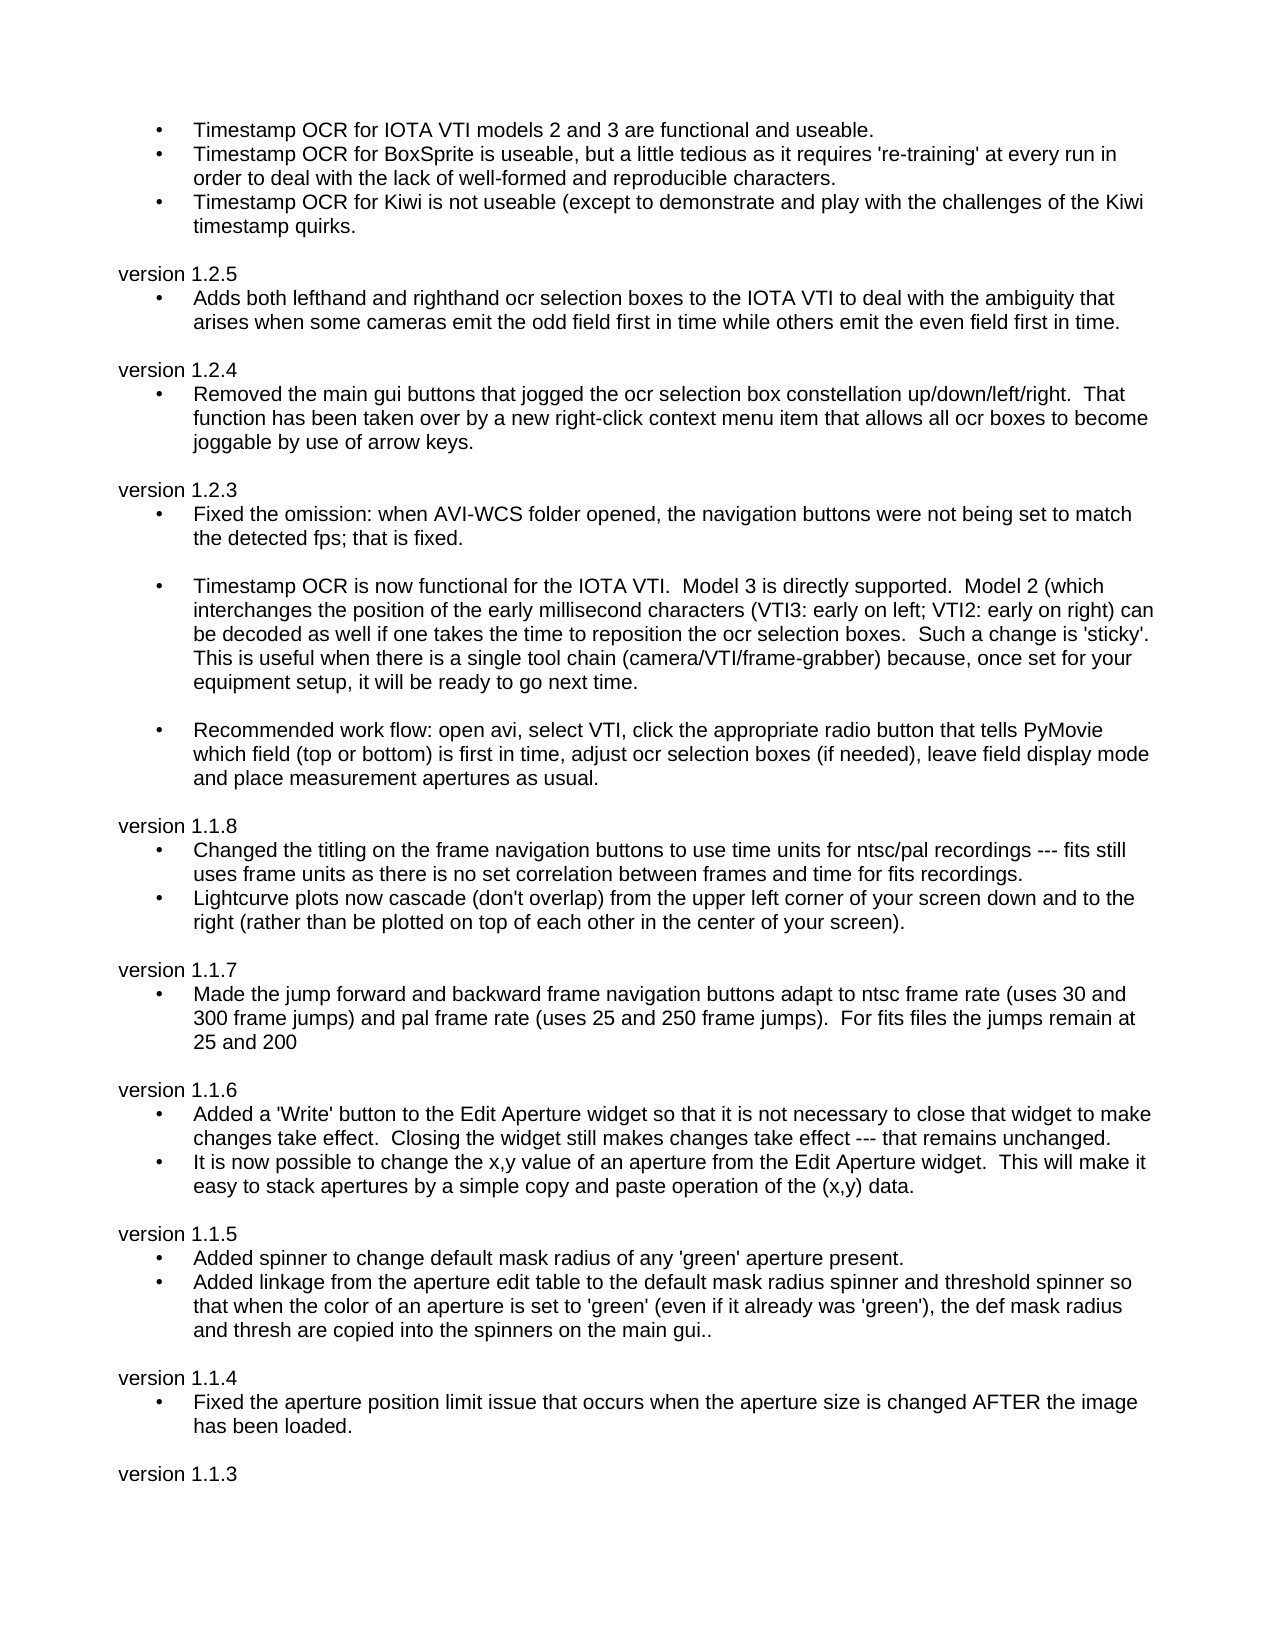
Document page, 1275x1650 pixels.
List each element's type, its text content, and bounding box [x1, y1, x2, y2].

list Fixed the aperture position limit issue that occurs when the aperture size is changed AFTER the image has been loaded. [156, 1389, 1157, 1461]
text version 1.1.4 [118, 1366, 1157, 1389]
list Adds both lefthand and righthand ocr selection boxes to the IOTA VTI to deal with the ambiguity that arises when some cameras emit the odd field first in time while others emit the even field first in time. [156, 286, 1157, 358]
text version 1.2.3 [118, 478, 1157, 502]
list Added spinner to change default mask radius of any 'green' aperture present. [156, 1246, 1157, 1269]
list Timestamp OCR for BoxSprite is useable, but a little tedious as it requires 're-training' at every run in order to deal with the lack of well-formed and reproducible characters. [156, 142, 1157, 190]
list Added a 'Write' button to the Edit Aperture widget so that it is not necessary to close that widget to make changes take effect. Closing the widget still makes changes take effect --- that remains unchanged. [156, 1102, 1157, 1149]
list Made the jump forward and backward frame navigation buttons adapt to ntsc frame rate (uses 30 and 300 frame jumps) and pal frame rate (uses 25 and 250 frame jumps). For fits files the jumps remain at 25 and 200 [156, 982, 1157, 1078]
text version 1.1.3 [118, 1461, 1157, 1485]
list Fixed the omission: when AVI-WCS folder opened, the navigation buttons were not being set to match the detected fps; that is fixed. [156, 502, 1157, 574]
list Added linkage from the aperture edit table to the default mask radius spinner and threshold spinner so that when the color of an aperture is set to 'green' (even if it already was 'green'), the def mask radius and thresh are copied into the spinners on the main gui.. [156, 1269, 1157, 1366]
list Timestamp OCR for IOTA VTI models 2 and 3 are functional and useable. [156, 118, 1157, 142]
list Recommended work flow: open avi, select VTI, click the appropriate radio button that tells PyMovie which field (top or bottom) is first in time, adjust ocr selection boxes (if needed), leave field display mode and place measurement apertures as usual. [156, 718, 1157, 814]
list Changed the titling on the frame navigation buttons to use time units for ntsc/pal recordings --- fits still uses frame units as there is no set correlation between frames and time for fits recordings. [156, 838, 1157, 886]
text version 1.2.5 [118, 262, 1157, 286]
list Timestamp OCR for Kiwi is not useable (except to demonstrate and play with the challenges of the Kiwi timestamp quirks. [156, 190, 1157, 262]
text version 1.1.6 [118, 1078, 1157, 1102]
text version 1.1.7 [118, 958, 1157, 982]
text version 1.2.4 [118, 358, 1157, 382]
text version 1.1.5 [118, 1222, 1157, 1246]
list Removed the main gui buttons that jogged the ocr selection box constellation up/down/left/right. That function has been taken over by a new right-click context menu item that allows all ocr boxes to become joggable by use of arrow keys. [156, 382, 1157, 454]
text version 1.1.8 [118, 814, 1157, 838]
list Timestamp OCR is now functional for the IOTA VTI. Model 3 is directly supported. Model 2 (which interchanges the position of the early millisecond characters (VTI3: early on left; VTI2: early on right) can be decoded as well if one takes the time to reposition the ocr selection boxes. Such a change is 'sticky'. This is useful when there is a single tool chain (camera/VTI/frame-grabber) because, once set for your equipment setup, it will be ready to go next time. [156, 574, 1157, 718]
list Lightcurve plots now cascade (don't overlap) from the upper left corner of your screen down and to the right (rather than be plotted on top of each other in the center of your screen). [156, 886, 1157, 958]
list It is now possible to change the x,y value of an aperture from the Edit Aperture widget. This will make it easy to stack apertures by a simple copy and paste operation of the (x,y) data. [156, 1149, 1157, 1222]
